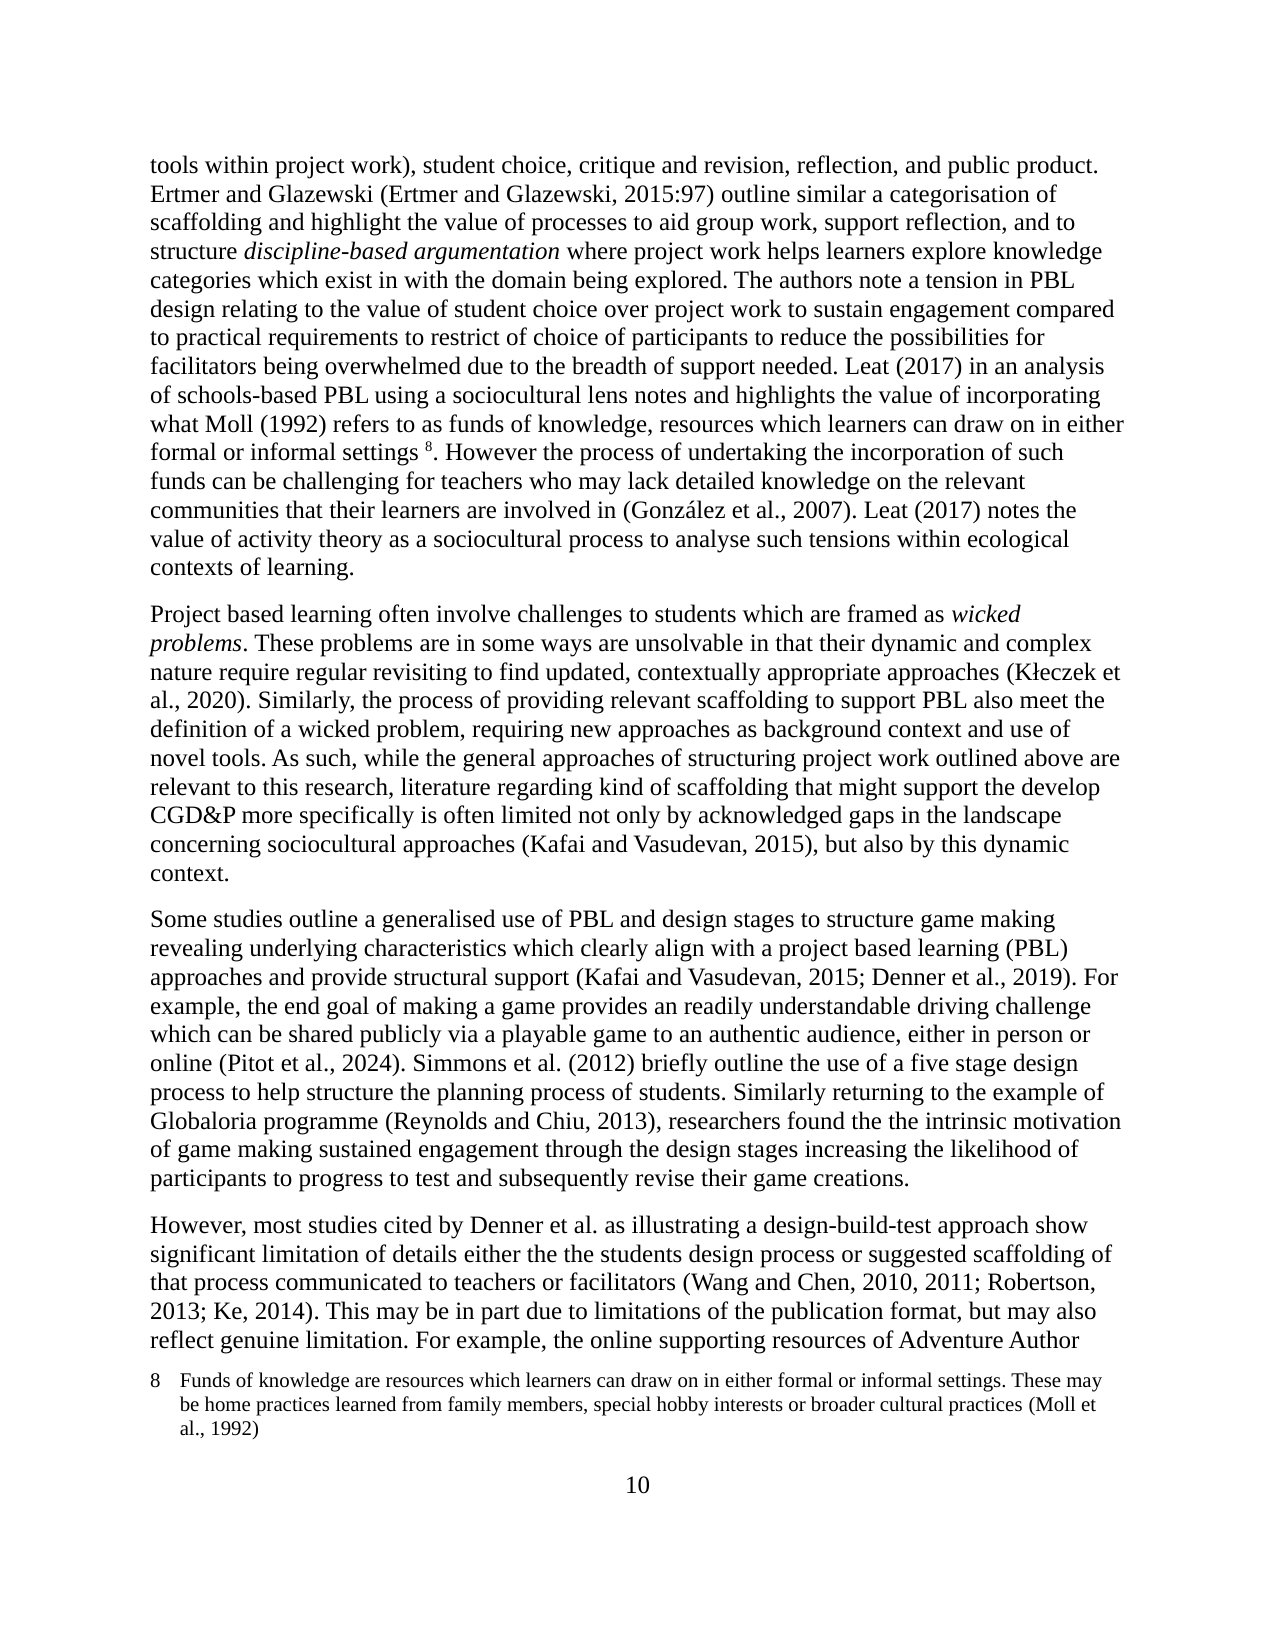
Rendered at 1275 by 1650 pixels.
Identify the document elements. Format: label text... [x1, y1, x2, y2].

text tools within project work), student choice, critique and revision, reflection, and public product. Ertmer and Glazewski (Ertmer and Glazewski, 2015:97) outline similar a categorisation of scaffolding and highlight the value of processes to aid group work, support reflection, and to structure discipline-based argumentation where project work helps learners explore knowledge categories which exist in with the domain being explored. The authors note a tension in PBL design relating to the value of student choice over project work to sustain engagement compared to practical requirements to restrict of choice of participants to reduce the possibilities for facilitators being overwhelmed due to the breadth of support needed. Leat (2017) in an analysis of schools-based PBL using a sociocultural lens notes and highlights the value of incorporating what Moll (1992) refers to as funds of knowledge, resources which learners can draw on in either formal or informal settings . However the process of undertaking the incorporation of such funds can be challenging for teachers who may lack detailed knowledge on the relevant communities that their learners are involved in (González et al., 2007). Leat (2017) notes the value of activity theory as a sociocultural process to analyse such tensions within ecological contexts of learning. [150, 150, 1125, 581]
text Project based learning often involve challenges to students which are framed as wicked problems. These problems are in some ways are unsolvable in that their dynamic and complex nature require regular revisiting to find updated, contextually appropriate approaches (Kłeczek et al., 2020). Similarly, the process of providing relevant scaffolding to support PBL also meet the definition of a wicked problem, requiring new approaches as background context and use of novel tools. As such, while the general approaches of structuring project work outlined above are relevant to this research, literature regarding kind of scaffolding that might support the develop CGD&P more specifically is often limited not only by acknowledged gaps in the landscape concerning sociocultural approaches (Kafai and Vasudevan, 2015), but also by this dynamic context. [150, 599, 1125, 887]
text Some studies outline a generalised use of PBL and design stages to structure game making revealing underlying characteristics which clearly align with a project based learning (PBL) approaches and provide structural support (Kafai and Vasudevan, 2015; Denner et al., 2019). For example, the end goal of making a game provides an readily understandable driving challenge which can be shared publicly via a playable game to an authentic audience, either in person or online (Pitot et al., 2024). Simmons et al. (2012) briefly outline the use of a five stage design process to help structure the planning process of students. Similarly returning to the example of Globaloria programme (Reynolds and Chiu, 2013), researchers found the the intrinsic motivation of game making sustained engagement through the design stages increasing the likelihood of participants to progress to test and subsequently revise their game creations. [150, 904, 1125, 1192]
text Funds of knowledge are resources which learners can draw on in either formal or informal settings. These may be home practices learned from family members, special hobby interests or broader cultural practices (Moll et al., 1992) [150, 1368, 1125, 1440]
text However, most studies cited by Denner et al. as illustrating a design-build-test approach show significant limitation of details either the the students design process or suggested scaffolding of that process communicated to teachers or facilitators (Wang and Chen, 2010, 2011; Robertson, 2013; Ke, 2014). This may be in part due to limitations of the publication format, but may also reflect genuine limitation. For example, the online supporting resources of Adventure Author [150, 1210, 1125, 1354]
